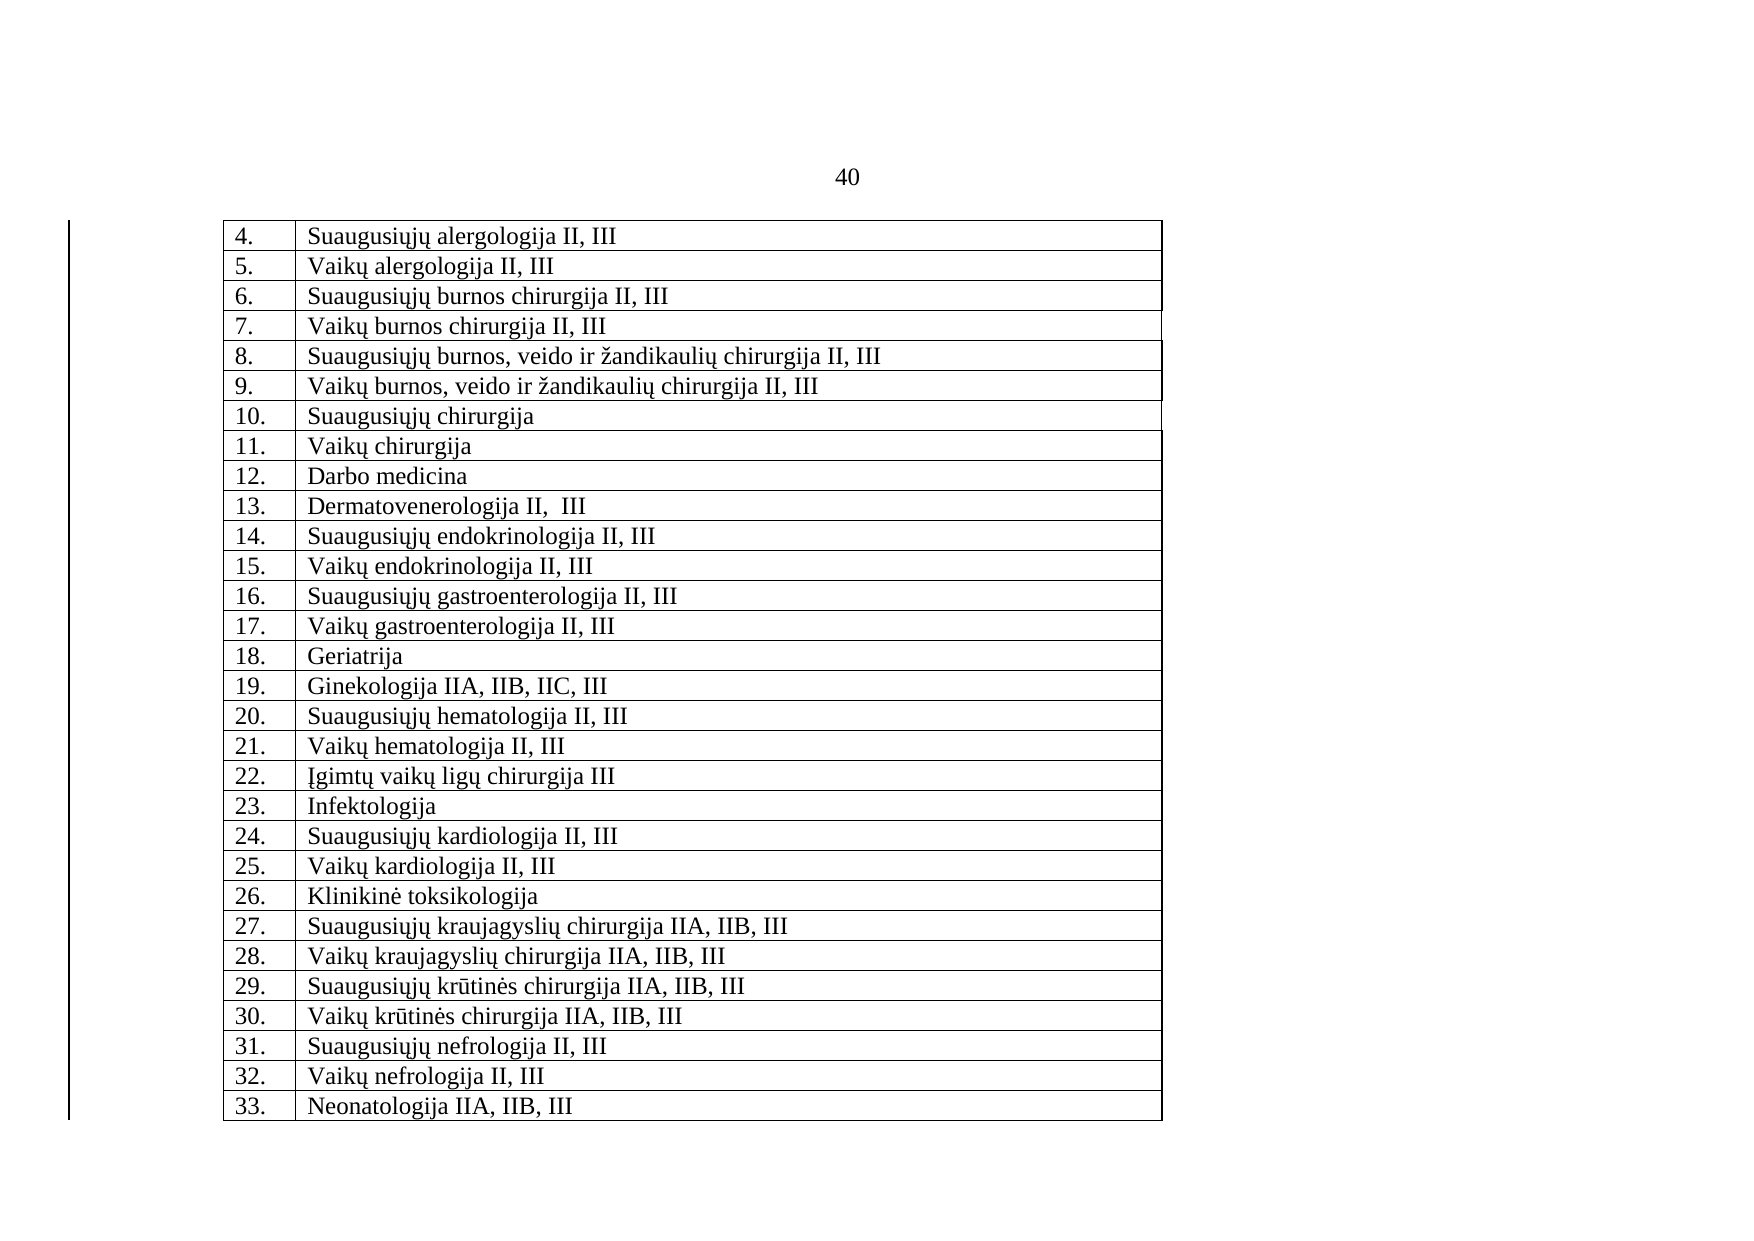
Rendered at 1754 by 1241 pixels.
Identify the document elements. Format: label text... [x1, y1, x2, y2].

table_cell 13. [224, 491, 295, 520]
table_cell [70, 550, 223, 580]
table_cell [1163, 940, 1606, 970]
table_cell [70, 700, 223, 730]
table_cell [1163, 670, 1606, 700]
table_cell [1163, 220, 1606, 250]
table_cell [70, 580, 223, 610]
table_cell [70, 730, 223, 760]
table_cell Vaikų burnos chirurgija II, III [296, 311, 1161, 340]
table_cell Vaikų gastroenterologija II, III [296, 611, 1161, 640]
table_cell Suaugusiųjų alergologija II, III [296, 221, 1161, 250]
table_cell [70, 310, 223, 340]
table_cell Ginekologija IIA, IIB, IIC, III [296, 671, 1161, 700]
table_cell Darbo medicina [296, 461, 1161, 490]
table_cell 21. [224, 731, 295, 760]
table_cell [70, 910, 223, 940]
table_cell 16. [224, 581, 295, 610]
table_cell Vaikų nefrologija II, III [296, 1061, 1161, 1090]
table_cell [1163, 1090, 1606, 1120]
table_cell [1163, 1060, 1606, 1090]
table_cell [70, 760, 223, 790]
table_cell [1163, 700, 1606, 730]
table_cell 5. [224, 251, 295, 280]
table_cell [1162, 310, 1606, 340]
table_cell Suaugusiųjų gastroenterologija II, III [296, 581, 1161, 610]
table_cell Vaikų hematologija II, III [296, 731, 1161, 760]
table_cell 24. [224, 821, 295, 850]
table_cell [1163, 430, 1606, 460]
table_cell Suaugusiųjų kraujagyslių chirurgija IIA, IIB, III [296, 911, 1161, 940]
table_cell [1163, 580, 1606, 610]
table_cell [70, 520, 223, 550]
table_cell Suaugusiųjų burnos, veido ir žandikaulių chirurgija II, III [296, 341, 1161, 370]
table_cell [70, 670, 223, 700]
table_cell Vaikų burnos, veido ir žandikaulių chirurgija II, III [296, 371, 1161, 400]
table_cell [70, 1090, 223, 1120]
table_cell Vaikų krūtinės chirurgija IIA, IIB, III [296, 1001, 1161, 1030]
table_cell [1163, 640, 1606, 670]
table_cell Infektologija [296, 791, 1161, 820]
table_cell Vaikų alergologija II, III [296, 251, 1161, 280]
table_cell 19. [224, 671, 295, 700]
table_cell [70, 1000, 223, 1030]
table_cell Įgimtų vaikų ligų chirurgija III [296, 761, 1161, 790]
table_cell [70, 790, 223, 820]
table_cell 28. [224, 941, 295, 970]
table_cell Suaugusiųjų hematologija II, III [296, 701, 1161, 730]
table_cell 7. [224, 311, 295, 340]
table_cell [70, 340, 223, 370]
table_cell Neonatologija IIA, IIB, III [296, 1091, 1161, 1120]
table_cell Suaugusiųjų kardiologija II, III [296, 821, 1161, 850]
table_cell [1163, 880, 1606, 910]
table_cell Vaikų kraujagyslių chirurgija IIA, IIB, III [296, 941, 1161, 970]
table_cell [70, 280, 223, 310]
table_cell [70, 610, 223, 640]
table_cell [70, 430, 223, 460]
table_cell Suaugusiųjų chirurgija [296, 401, 1161, 430]
table_cell 25. [224, 851, 295, 880]
table_cell [70, 640, 223, 670]
table_cell [70, 220, 223, 250]
table_cell [70, 250, 223, 280]
table_cell [1163, 550, 1606, 580]
table_cell 32. [224, 1061, 295, 1090]
table_cell 29. [224, 971, 295, 1000]
table_cell 6. [224, 281, 295, 310]
table_cell [1163, 760, 1606, 790]
table_cell Klinikinė toksikologija [296, 881, 1161, 910]
table_cell Suaugusiųjų endokrinologija II, III [296, 521, 1161, 550]
table_cell [1163, 370, 1606, 400]
table_cell [1163, 1030, 1606, 1060]
table_cell [1163, 820, 1606, 850]
table_cell 26. [224, 881, 295, 910]
table_cell [1163, 520, 1606, 550]
table_cell [70, 1030, 223, 1060]
table_cell 15. [224, 551, 295, 580]
table_cell [1163, 340, 1606, 370]
table_cell [1163, 1000, 1606, 1030]
table_cell [1163, 250, 1606, 280]
table_cell [1162, 400, 1606, 430]
table_cell [70, 400, 223, 430]
table_cell 18. [224, 641, 295, 670]
table_cell 30. [224, 1001, 295, 1030]
table_cell [70, 490, 223, 520]
table_cell Vaikų kardiologija II, III [296, 851, 1161, 880]
table_cell Vaikų endokrinologija II, III [296, 551, 1161, 580]
table_cell [70, 880, 223, 910]
table_cell 11. [224, 431, 295, 460]
table_cell Dermatovenerologija II, III [296, 491, 1161, 520]
table_cell [70, 460, 223, 490]
table_cell 23. [224, 791, 295, 820]
table_cell 9. [224, 371, 295, 400]
table_cell 22. [224, 761, 295, 790]
table_cell 4. [224, 221, 295, 250]
table_cell [1163, 490, 1606, 520]
table_cell 20. [224, 701, 295, 730]
table_cell 31. [224, 1031, 295, 1060]
table_cell [1163, 910, 1606, 940]
table_cell 27. [224, 911, 295, 940]
table_cell Geriatrija [296, 641, 1161, 670]
table_cell Vaikų chirurgija [296, 431, 1161, 460]
table_cell [70, 1060, 223, 1090]
table_cell [1163, 280, 1606, 310]
table_cell 10. [224, 401, 295, 430]
table_cell Suaugusiųjų nefrologija II, III [296, 1031, 1161, 1060]
table_cell 12. [224, 461, 295, 490]
table_cell [1163, 850, 1606, 880]
table_cell Suaugusiųjų burnos chirurgija II, III [296, 281, 1161, 310]
table_cell [70, 850, 223, 880]
table_cell [1163, 730, 1606, 760]
table_cell [70, 370, 223, 400]
table_cell 17. [224, 611, 295, 640]
table_cell [70, 820, 223, 850]
table_cell 33. [224, 1091, 295, 1120]
table_cell 14. [224, 521, 295, 550]
table_cell 8. [224, 341, 295, 370]
table_cell [1163, 460, 1606, 490]
table_cell [1163, 790, 1606, 820]
table_cell [1163, 970, 1606, 1000]
table_cell [70, 970, 223, 1000]
table_cell Suaugusiųjų krūtinės chirurgija IIA, IIB, III [296, 971, 1161, 1000]
table_cell [1163, 610, 1606, 640]
table_cell [70, 940, 223, 970]
